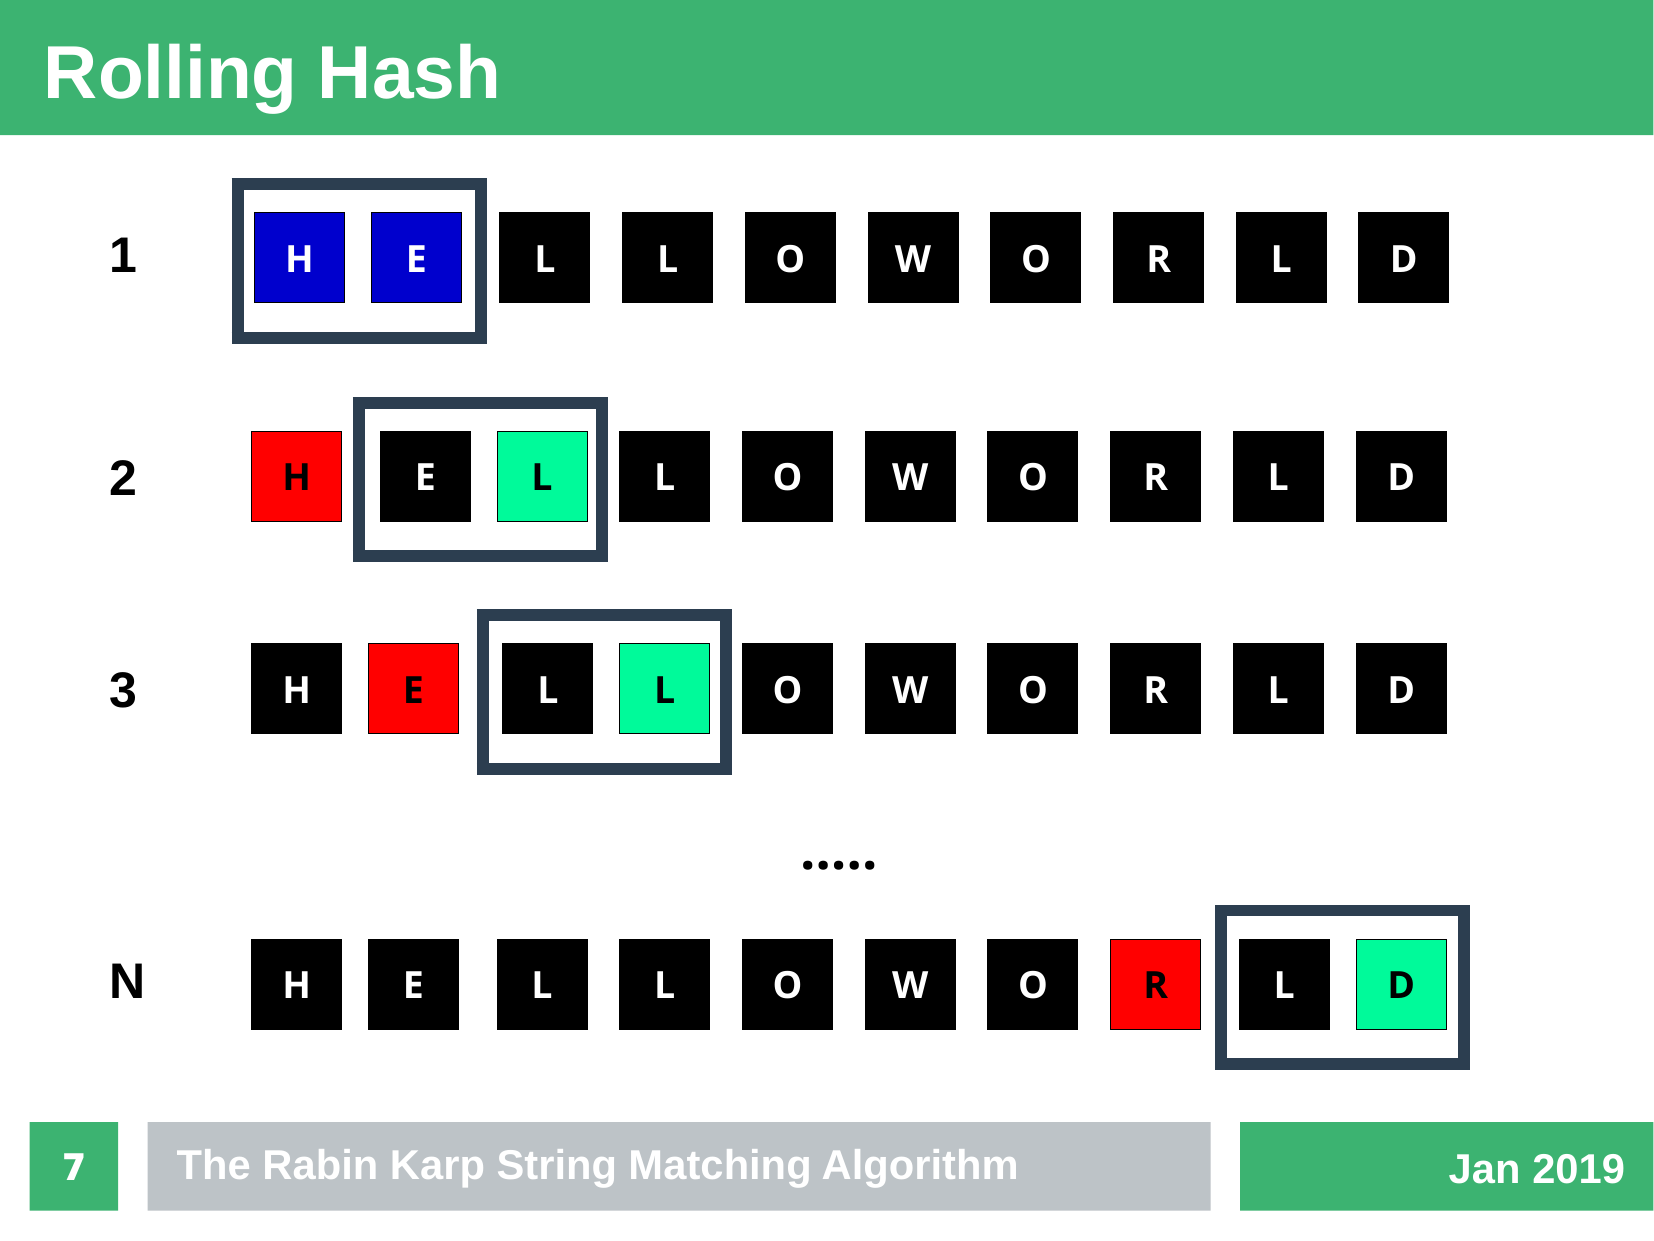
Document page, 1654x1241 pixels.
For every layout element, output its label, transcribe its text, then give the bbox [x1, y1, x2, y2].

text_box L [1233, 431, 1324, 522]
text_box O [742, 939, 833, 1030]
text_box R [1110, 431, 1201, 522]
text_box The Rabin Karp String Matching Algorithm [161, 1133, 1156, 1197]
text_box E [381, 939, 459, 1030]
text_box O [987, 939, 1078, 1030]
text_box O [990, 212, 1081, 303]
text_box L [499, 212, 590, 303]
text_box R [1110, 939, 1201, 1030]
text_box W [868, 212, 959, 303]
text_box L [1233, 643, 1324, 734]
list [1227, 916, 1458, 1022]
text_box R [1113, 212, 1204, 303]
text_box L [622, 212, 713, 303]
text_box R [1110, 643, 1201, 734]
text_box L [1236, 212, 1327, 303]
text_box O [987, 643, 1078, 734]
text_box D [1356, 939, 1447, 1030]
text_box L [619, 939, 710, 1030]
text_box Jan 2019 [1433, 1138, 1654, 1203]
text_box O [745, 212, 836, 303]
text_box 1 2 3 N [94, 219, 381, 1086]
text_box O [742, 643, 833, 734]
title Rolling Hash [43, 24, 1653, 115]
text_box E [371, 212, 462, 303]
text_box L [619, 431, 710, 522]
text_box L [1239, 939, 1330, 1030]
text_box L [619, 643, 710, 734]
text_box L [497, 431, 588, 522]
list [381, 409, 596, 550]
text_box O [987, 431, 1078, 522]
text_box W [865, 643, 956, 734]
text_box D [1356, 643, 1447, 734]
text_box O [742, 431, 833, 522]
text_box H [254, 212, 345, 219]
text_box L [502, 643, 593, 734]
text_box D [1358, 212, 1449, 303]
text_box E [381, 431, 471, 522]
text_box W [865, 431, 956, 522]
text_box E [381, 643, 459, 734]
text_box W [865, 939, 956, 1030]
text_box L [497, 939, 588, 1030]
text_box ….. [771, 804, 907, 882]
list [59, 169, 1606, 1022]
list [244, 190, 475, 332]
text_box D [1356, 431, 1447, 522]
